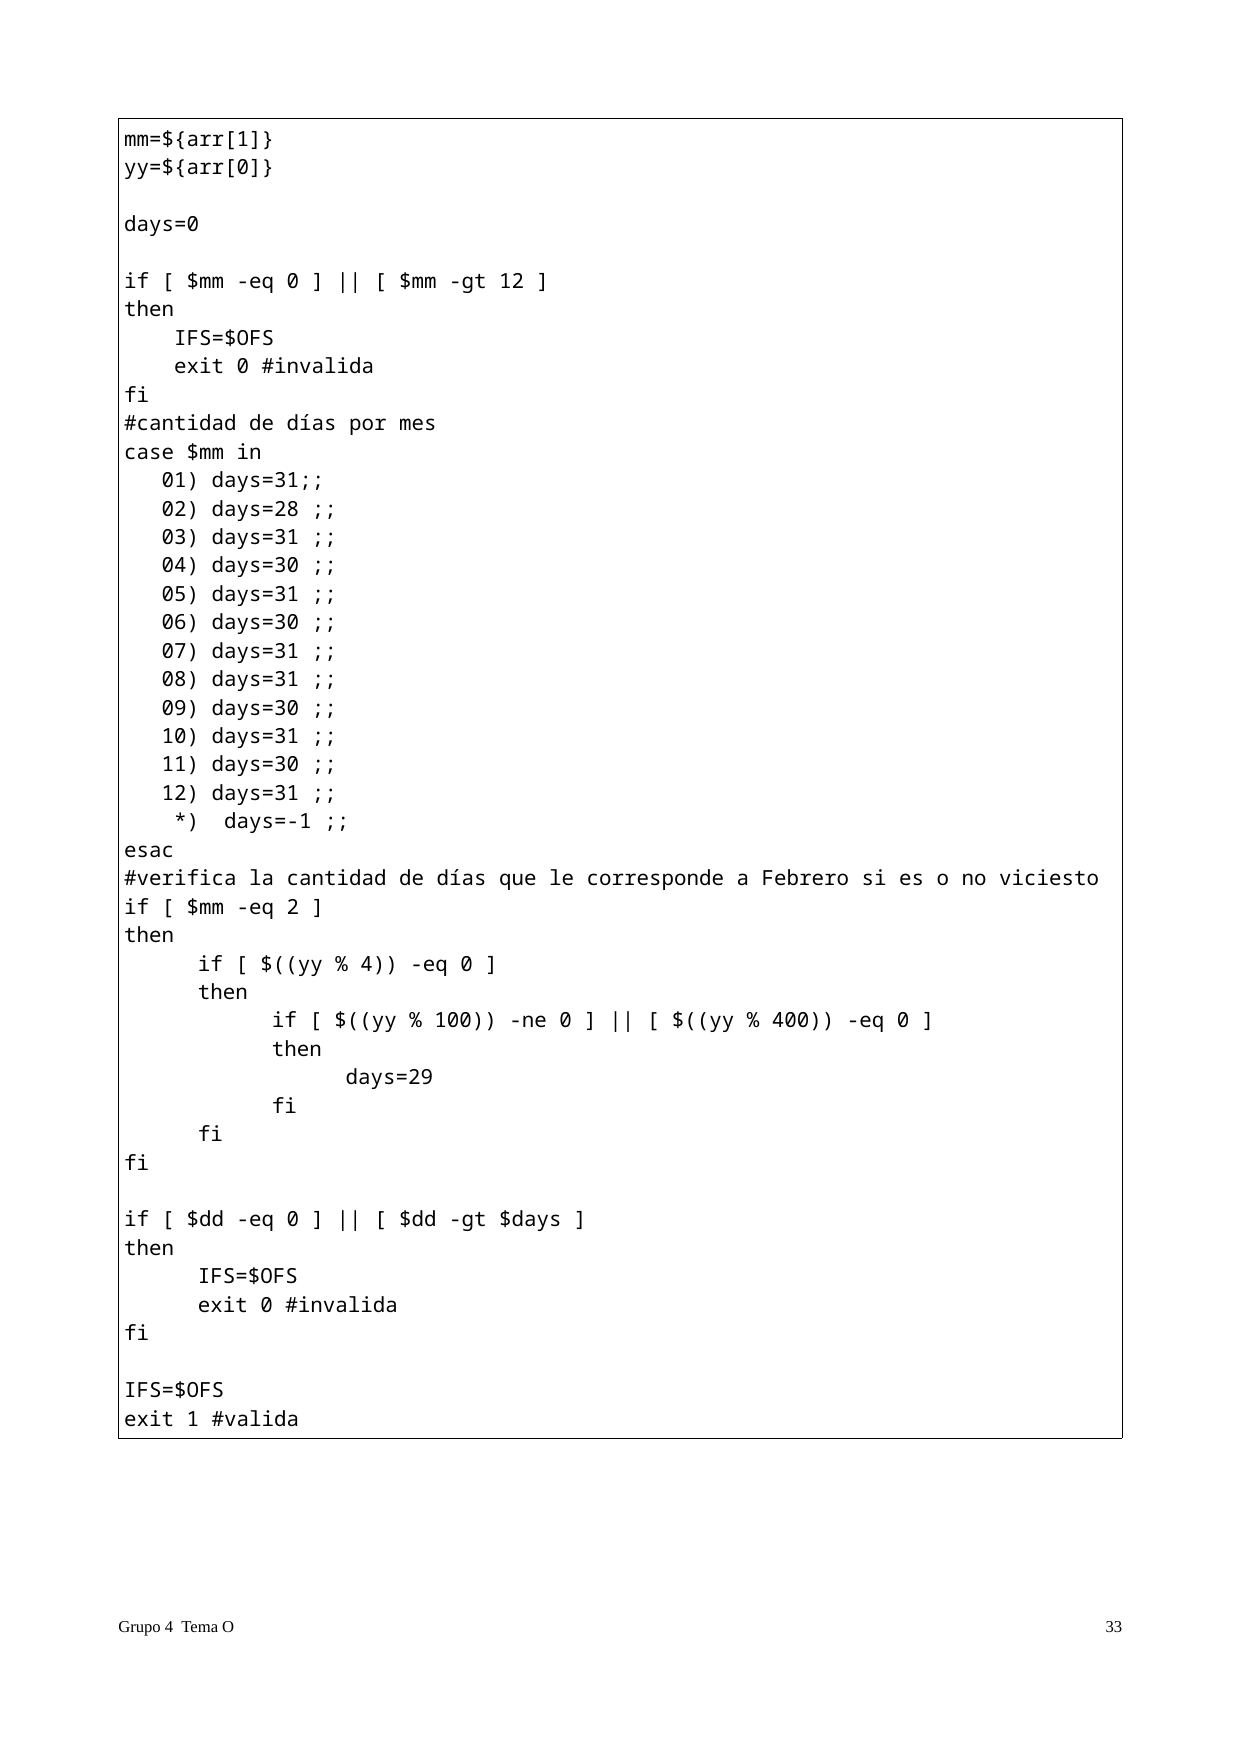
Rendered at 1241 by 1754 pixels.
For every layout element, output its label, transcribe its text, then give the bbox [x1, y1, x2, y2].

table_header mm=${arr[1]} yy=${arr[0]} days=0 if [ $mm -eq 0 ] || [ $mm -gt 12 ] then IFS=$OFS exit 0 #invalida fi #cantidad de días por mes case $mm in 01) days=31;; 02) days=28 ;; 03) days=31 ;; 04) days=30 ;; 05) days=31 ;; 06) days=30 ;; 07) days=31 ;; 08) days=31 ;; 09) days=30 ;; 10) days=31 ;; 11) days=30 ;; 12) days=31 ;; *) days=-1 ;; esac #verifica la cantidad de días que le corresponde a Febrero si es o no viciesto if [ $mm -eq 2 ] then if [ $((yy % 4)) -eq 0 ] then if [ $((yy % 100)) -ne 0 ] || [ $((yy % 400)) -eq 0 ] then days=29 fi fi fi if [ $dd -eq 0 ] || [ $dd -gt $days ] then IFS=$OFS exit 0 #invalida fi IFS=$OFS exit 1 #valida [119, 119, 1122, 1438]
